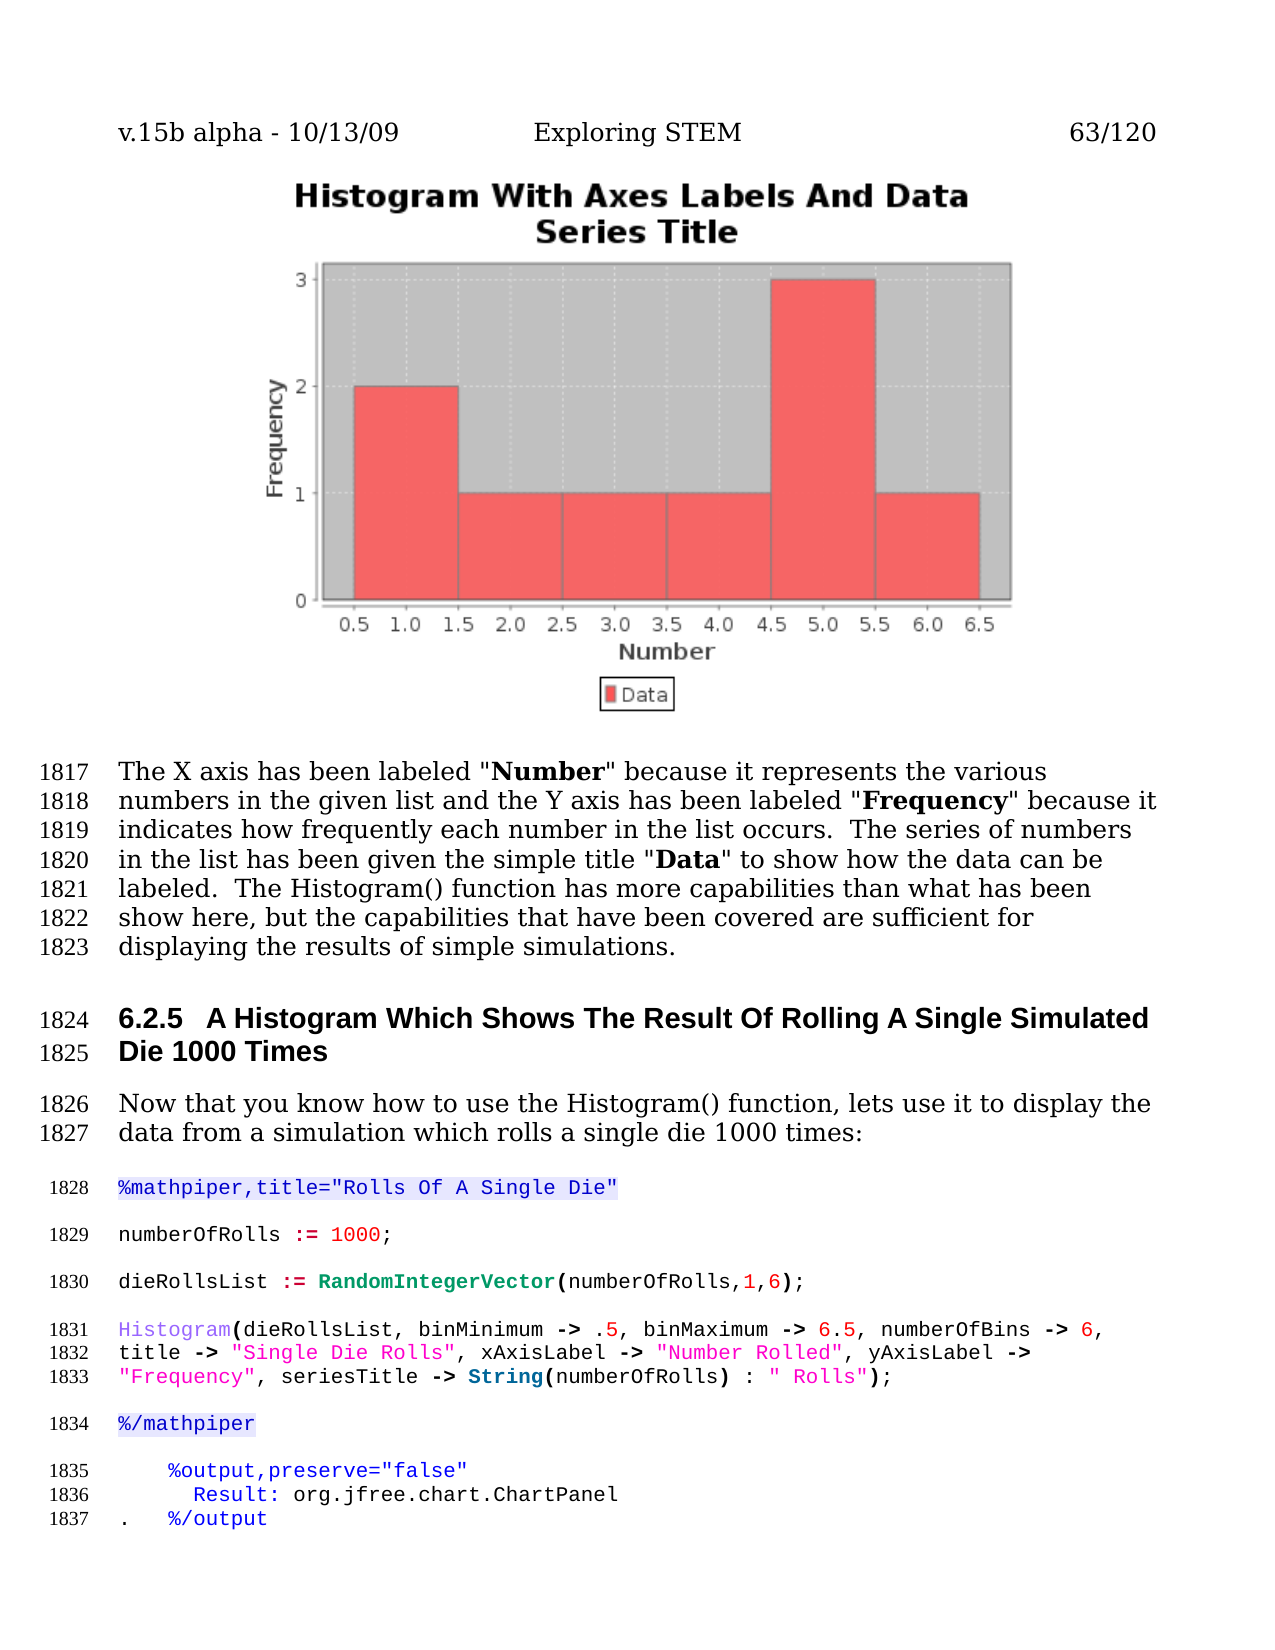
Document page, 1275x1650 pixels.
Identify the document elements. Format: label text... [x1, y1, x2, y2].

text numberOfRolls := 1000; [118, 1224, 1157, 1248]
text Histogram(dieRollsList, binMinimum -> .5, binMaximum -> 6.5, numberOfBins -> 6, title -> "Single Die Rolls", xAxisLabel -> "Number Rolled", yAxisLabel -> "Frequency", seriesTitle -> String(numberOfRolls) : " Rolls"); [118, 1319, 1157, 1389]
text %mathpiper,title="Rolls Of A Single Die" [118, 1177, 1157, 1200]
text Now that you know how to use the Histogram() function, lets use it to display the data from a simulation which rolls a single die 1000 times: [118, 1089, 1157, 1147]
text %/mathpiper [118, 1413, 1157, 1437]
text The X axis has been labeled "Number" because it represents the various numbers in the given list and the Y axis has been labeled "Frequency" because it indicates how frequently each number in the list occurs. The series of numbers in the list has been given the simple title "Data" to show how the data can be labeled. The Histogram() function has more capabilities than what has been show here, but the capabilities that have been covered are sufficient for displaying the results of simple simulations. [118, 757, 1157, 962]
text Result: org.jfree.chart.ChartPanel [118, 1484, 1157, 1508]
subtitle A Histogram Which Shows The Result Of Rolling A Single Simulated Die 1000 Times [118, 1001, 1157, 1068]
text %output,preserve="false" [118, 1461, 1157, 1484]
picture [245, 176, 1030, 713]
text . %/output [118, 1508, 1157, 1531]
text dieRollsList := RandomIntegerVector(numberOfRolls,1,6); [118, 1271, 1157, 1295]
